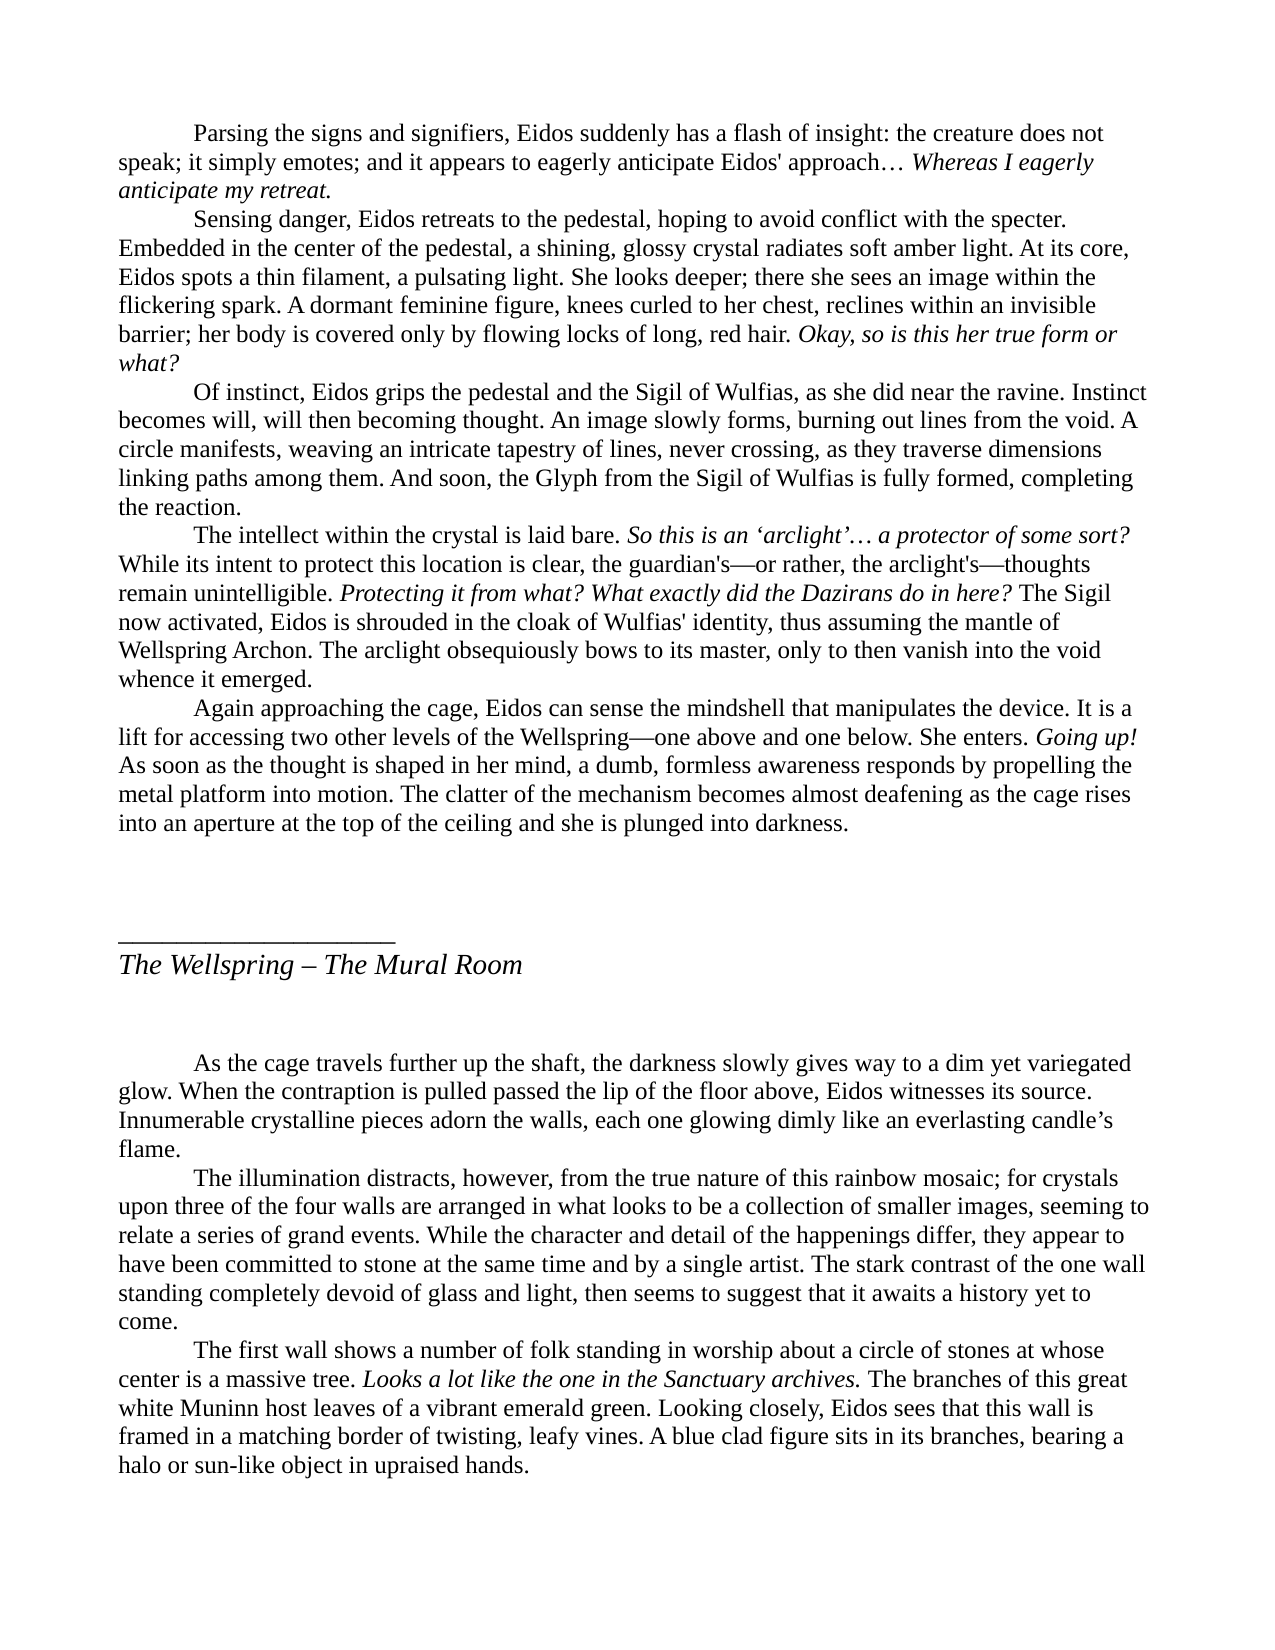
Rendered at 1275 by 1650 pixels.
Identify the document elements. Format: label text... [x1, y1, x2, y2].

text The intellect within the crystal is laid bare. So this is an ‘arclight’… a protector of some sort? While its intent to protect this location is clear, the guardian's—or rather, the arclight's—thoughts remain unintelligible. Protecting it from what? What exactly did the Dazirans do in here? The Sigil now activated, Eidos is shrouded in the cloak of Wulfias' identity, thus assuming the mantle of Wellspring Archon. The arclight obsequiously bows to its master, only to then vanish into the void whence it emerged. [118, 521, 1157, 693]
text ___________________ [118, 913, 1157, 947]
text The first wall shows a number of folk standing in worship about a circle of stones at whose center is a massive tree. Looks a lot like the one in the Sanctuary archives. The branches of this great white Muninn host leaves of a vibrant emerald green. Looking closely, Eidos sees that this wall is framed in a matching border of twisting, leafy vines. A blue clad figure sits in its branches, bearing a halo or sun-like object in upraised hands. [118, 1335, 1157, 1479]
text Of instinct, Eidos grips the pedestal and the Sigil of Wulfias, as she did near the ravine. Instinct becomes will, will then becoming thought. An image slowly forms, burning out lines from the void. A circle manifests, weaving an intricate tapestry of lines, never crossing, as they traverse dimensions linking paths among them. And soon, the Glyph from the Sigil of Wulfias is fully formed, completing the reaction. [118, 377, 1157, 521]
text Parsing the signs and signifiers, Eidos suddenly has a flash of insight: the creature does not speak; it simply emotes; and it appears to eagerly anticipate Eidos' approach… Whereas I eagerly anticipate my retreat. [118, 118, 1157, 204]
text The Wellspring – The Mural Room [118, 947, 1157, 981]
text Sensing danger, Eidos retreats to the pedestal, hoping to avoid conflict with the specter. Embedded in the center of the pedestal, a shining, glossy crystal radiates soft amber light. At its core, Eidos spots a thin filament, a pulsating light. She looks deeper; there she sees an image within the flickering spark. A dormant feminine figure, knees curled to her chest, reclines within an invisible barrier; her body is covered only by flowing locks of long, red hair. Okay, so is this her true form or what? [118, 204, 1157, 377]
text As the cage travels further up the shaft, the darkness slowly gives way to a dim yet variegated glow. When the contraption is pulled passed the lip of the floor above, Eidos witnesses its source. Innumerable crystalline pieces adorn the walls, each one glowing dimly like an everlasting candle’s flame. [118, 1048, 1157, 1163]
text The illumination distracts, however, from the true nature of this rainbow mosaic; for crystals upon three of the four walls are arranged in what looks to be a collection of smaller images, seeming to relate a series of grand events. While the character and detail of the happenings differ, they appear to have been committed to stone at the same time and by a single artist. The stark contrast of the one wall standing completely devoid of glass and light, then seems to suggest that it awaits a history yet to come. [118, 1163, 1157, 1335]
text Again approaching the cage, Eidos can sense the mindshell that manipulates the device. It is a lift for accessing two other levels of the Wellspring—one above and one below. She enters. Going up! As soon as the thought is shaped in her mind, a dumb, formless awareness responds by propelling the metal platform into motion. The clatter of the mechanism becomes almost deafening as the cage rises into an aperture at the top of the ceiling and she is plunged into darkness. [118, 693, 1157, 837]
